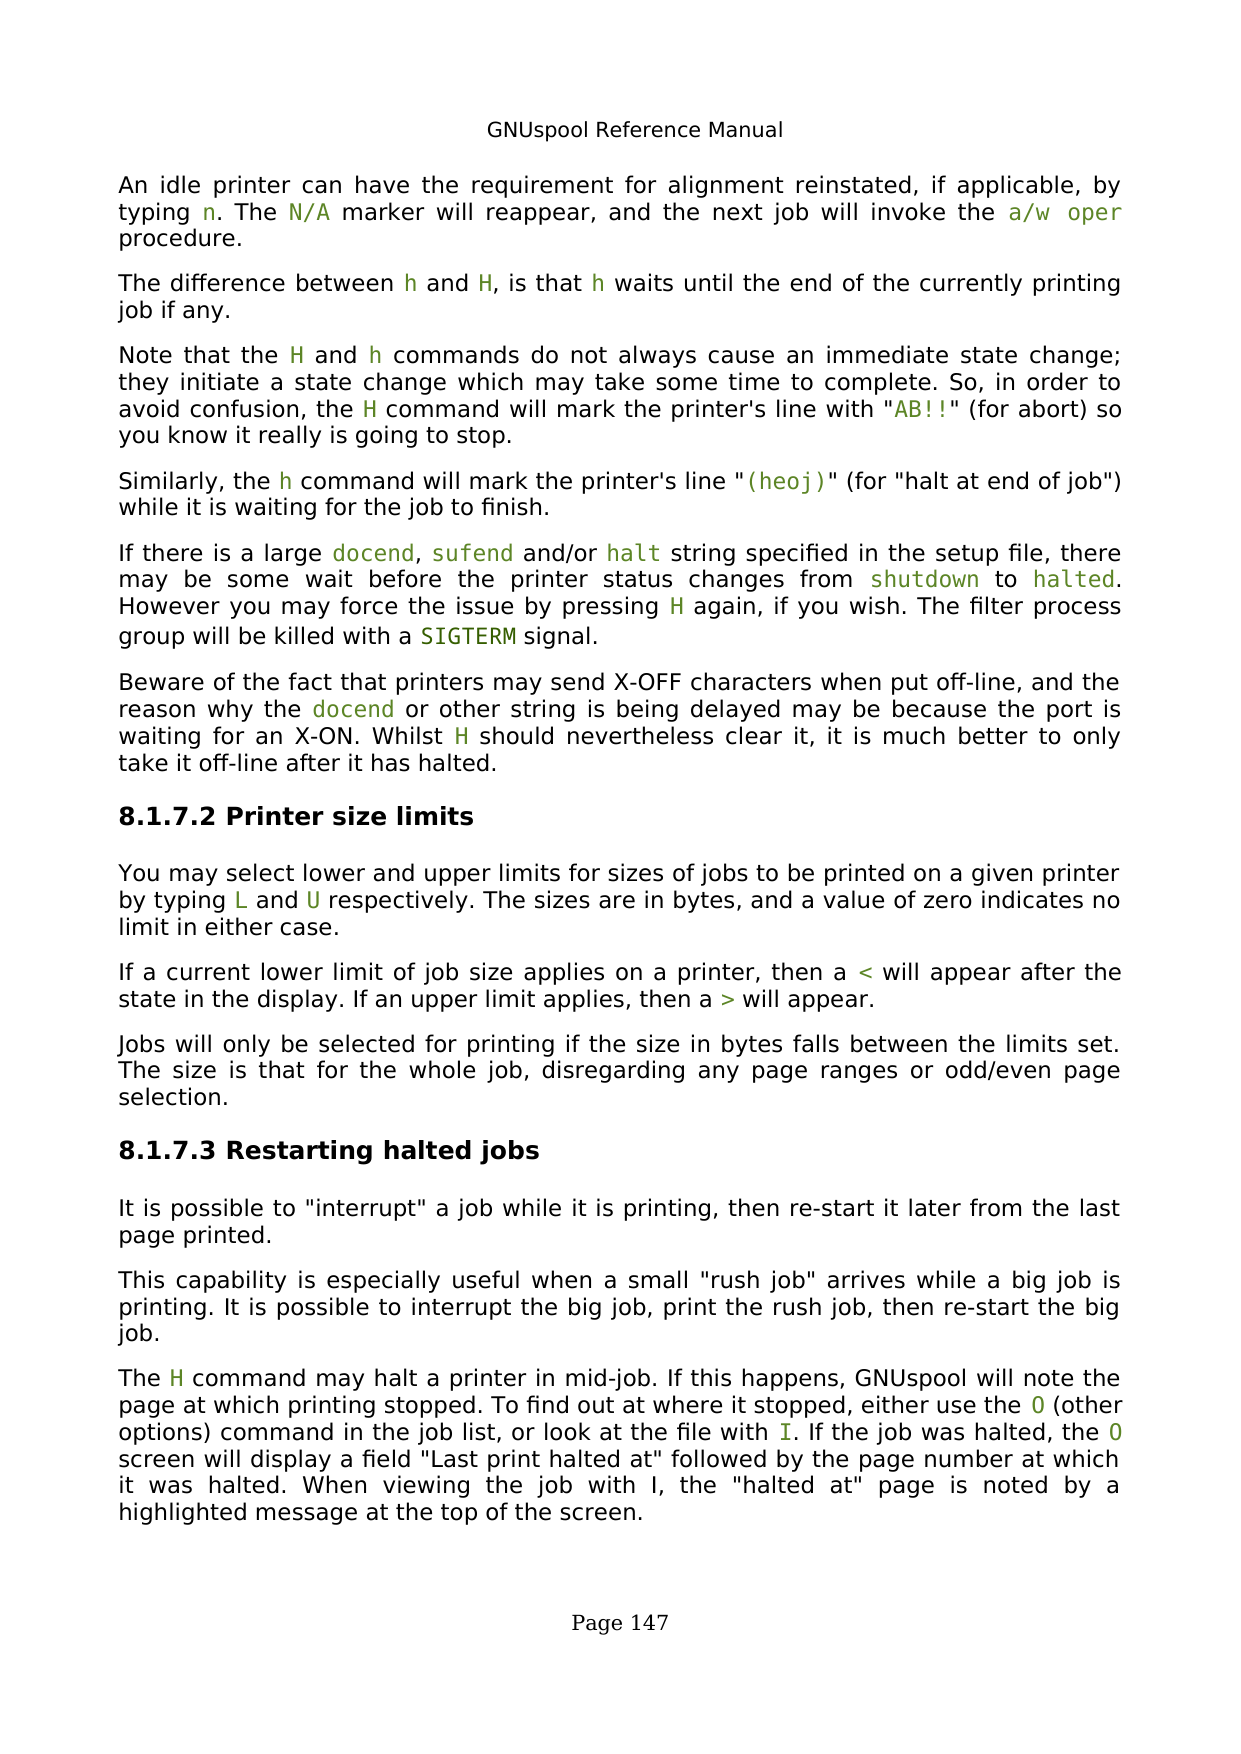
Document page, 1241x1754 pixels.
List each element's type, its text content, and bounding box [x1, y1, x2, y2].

text This capability is especially useful when a small "rush job" arrives while a big job is printing. It is possible to interrupt the big job, print the rush job, then re-start the big job. [118, 1267, 1122, 1347]
subtitle Printer size limits [118, 802, 1122, 831]
text The difference between h and H, is that h waits until the end of the currently printing job if any. [118, 271, 1122, 324]
text You may select lower and upper limits for sizes of jobs to be printed on a given printer by typing L and U respectively. The sizes are in bytes, and a value of zero indicates no limit in either case. [118, 860, 1122, 941]
text The H command may halt a printer in mid-job. If this happens, GNUspool will note the page at which printing stopped. To find out at where it stopped, either use the O (other options) command in the job list, or look at the file with I. If the job was halted, the O screen will display a field "Last print halted at" followed by the page number at which it was halted. When viewing the job with I, the "halted at" page is noted by a highlighted message at the top of the screen. [118, 1366, 1122, 1526]
text Jobs will only be selected for printing if the size in bytes falls between the limits set. The size is that for the whole job, disregarding any page ranges or odd/even page selection. [118, 1031, 1122, 1111]
text An idle printer can have the requirement for alignment reinstated, if applicable, by typing n. The N/A marker will reappear, and the next job will invoke the a/w oper procedure. [118, 172, 1122, 252]
subtitle Restarting halted jobs [118, 1136, 1122, 1166]
text Beware of the fact that printers may send X-OFF characters when put off-line, and the reason why the docend or other string is being delayed may be because the port is waiting for an X-ON. Whilst H should nevertheless clear it, it is much better to only take it off-line after it has halted. [118, 669, 1122, 777]
text If a current lower limit of job size applies on a printer, then a < will appear after the state in the display. If an upper limit applies, then a > will appear. [118, 959, 1122, 1013]
text Similarly, the h command will mark the printer's line "(heoj)" (for "halt at end of job") while it is waiting for the job to finish. [118, 468, 1122, 521]
text If there is a large docend, sufend and/or halt string specified in the setup file, there may be some wait before the printer status changes from shutdown to halted. However you may force the issue by pressing H again, if you wish. The filter process group will be killed with a SIGTERM signal. [118, 540, 1122, 651]
text It is possible to "interrupt" a job while it is printing, then re-start it later from the last page printed. [118, 1195, 1122, 1248]
text Note that the H and h commands do not always cause an immediate state change; they initiate a state change which may take some time to complete. So, in order to avoid confusion, the H command will mark the printer's line with "AB!!" (for abort) so you know it really is going to stop. [118, 342, 1122, 449]
